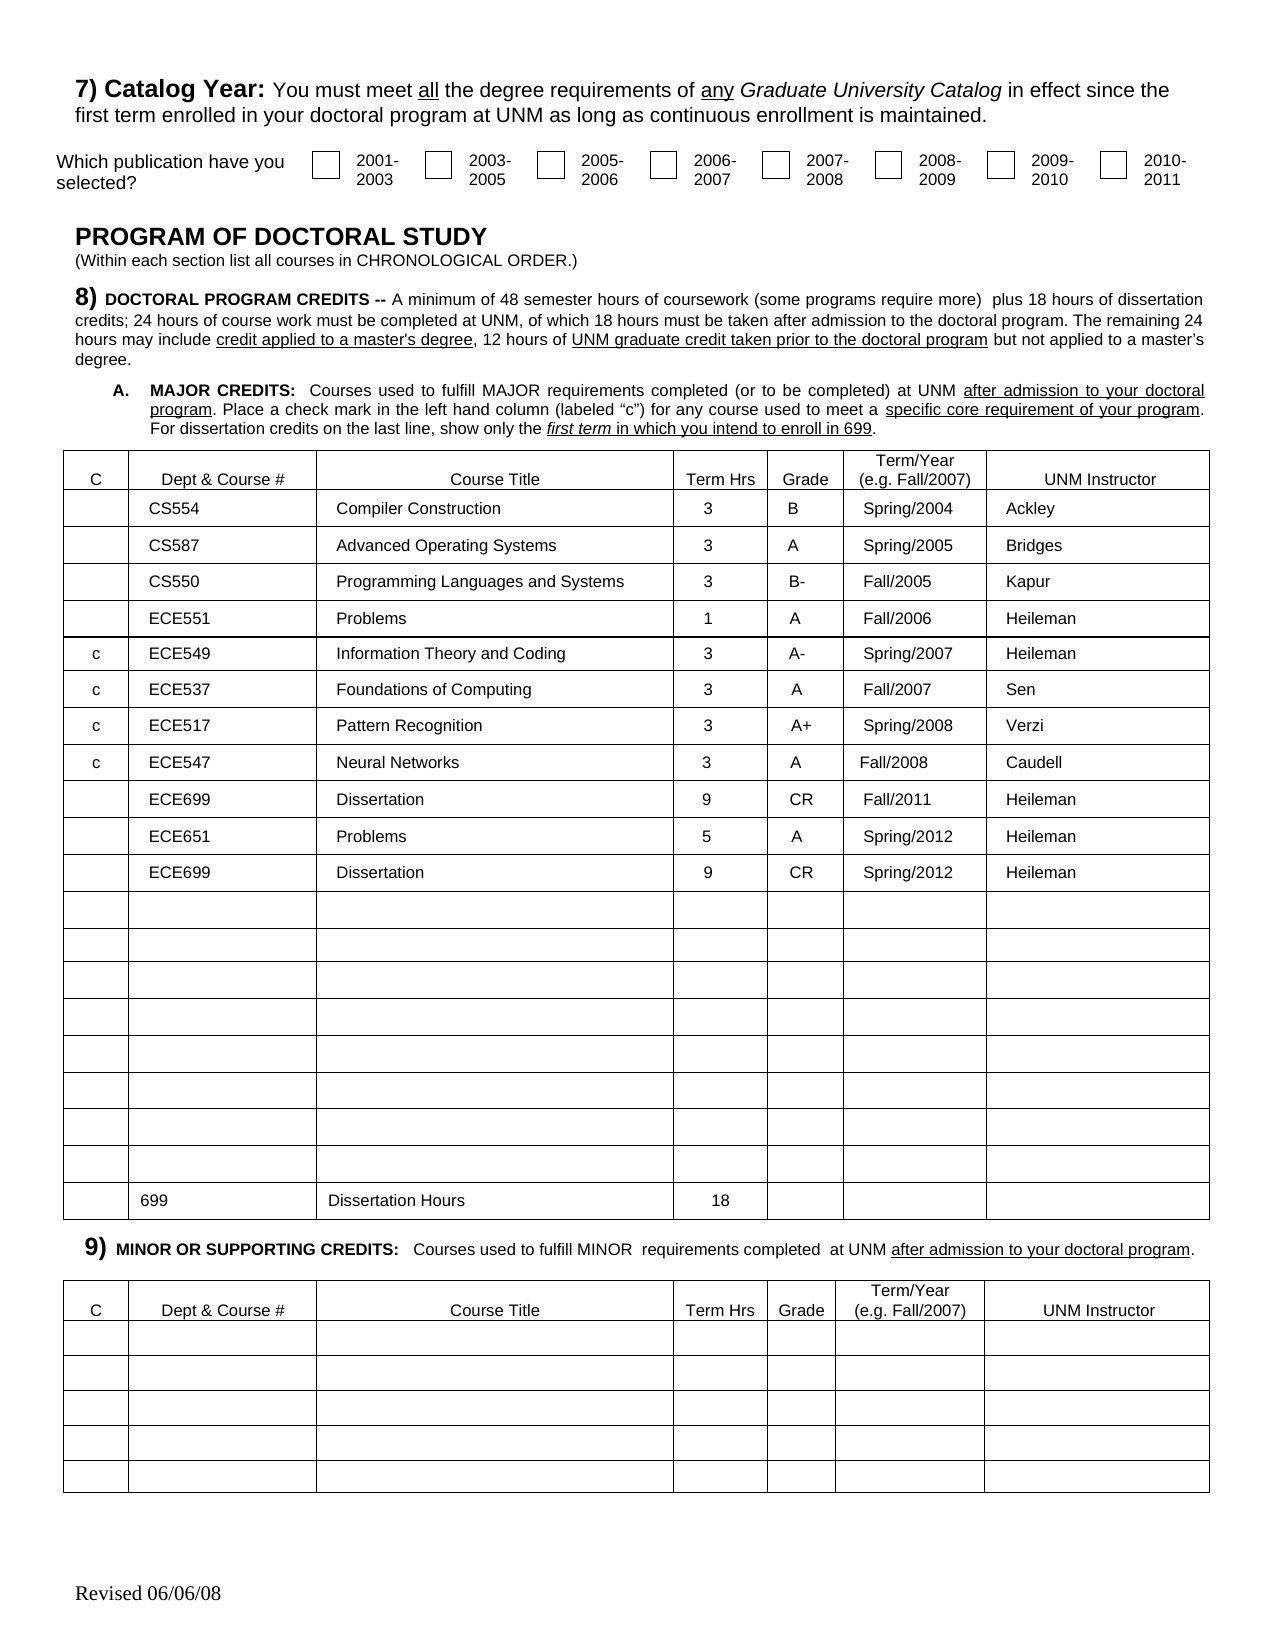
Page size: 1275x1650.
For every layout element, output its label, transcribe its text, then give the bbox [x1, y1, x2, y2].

table_cell [129, 1461, 316, 1492]
table_cell [674, 999, 767, 1035]
table_cell [317, 1073, 673, 1108]
table_cell [987, 1073, 1209, 1108]
table_cell [64, 601, 128, 636]
table_cell [768, 999, 843, 1035]
table_cell 9 [674, 781, 767, 817]
table_cell CR [768, 855, 843, 891]
table_cell Spring/2012 [844, 855, 986, 891]
table_header [638, 150, 682, 193]
table_cell c [64, 745, 128, 780]
table_cell [64, 999, 128, 1035]
table_cell [64, 1391, 128, 1425]
table_cell Fall/2007 [844, 671, 986, 707]
table_cell [317, 1426, 673, 1460]
table_cell Spring/2004 [844, 490, 986, 526]
table_header Term Hrs [674, 451, 767, 489]
table_cell Ackley [987, 490, 1209, 526]
table_cell 1 [674, 601, 767, 636]
table_cell Advanced Operating Systems [317, 527, 673, 563]
text PROGRAM OF DOCTORAL STUDY [75, 222, 1204, 251]
table_cell 3 [674, 671, 767, 707]
table_cell [768, 1073, 843, 1108]
table_cell Compiler Construction [317, 490, 673, 526]
text 9) MINOR OR SUPPORTING CREDITS: Courses used to fulfill MINOR requirements completed at UNM after admission to your doctoral program. [75, 1232, 1204, 1261]
table_cell Foundations of Computing [317, 671, 673, 707]
table_cell [836, 1356, 984, 1390]
table_cell [674, 1036, 767, 1072]
table_header [975, 150, 1020, 193]
table_cell ECE651 [129, 818, 316, 854]
table_cell [844, 999, 986, 1035]
table_cell Heileman [987, 781, 1209, 817]
table_header Term/Year (e.g. Fall/2007) [836, 1281, 984, 1319]
table_cell [64, 1461, 128, 1492]
table_header 2003- 2005 [458, 150, 525, 193]
table_cell [317, 929, 673, 961]
table_cell [844, 892, 986, 927]
table_header UNM Instructor [987, 451, 1209, 489]
table_cell [64, 1109, 128, 1145]
table_cell ECE699 [129, 781, 316, 817]
table_cell [64, 1426, 128, 1460]
table_header Course Title [317, 451, 673, 489]
table_cell [844, 929, 986, 961]
table_cell Heileman [987, 638, 1209, 670]
table_cell [985, 1321, 1209, 1354]
table_cell [64, 1321, 128, 1354]
table_cell [129, 1356, 316, 1390]
table_cell [64, 1146, 128, 1182]
table_cell [768, 962, 843, 998]
table_cell Problems [317, 818, 673, 854]
table_cell CS550 [129, 564, 316, 599]
table_cell Dissertation Hours [317, 1183, 673, 1219]
table_cell [64, 818, 128, 854]
table_header 2001- 2003 [345, 150, 412, 193]
table_cell 3 [674, 527, 767, 563]
table_cell 5 [674, 818, 767, 854]
table_cell A [768, 818, 843, 854]
table_cell Heileman [987, 855, 1209, 891]
table_cell [768, 1109, 843, 1145]
table_cell [129, 1426, 316, 1460]
table_cell [674, 1073, 767, 1108]
table_cell [844, 1146, 986, 1182]
table_cell [64, 527, 128, 563]
table_cell [987, 1183, 1209, 1219]
table_cell [317, 1036, 673, 1072]
table_cell [768, 892, 843, 927]
table_cell ECE551 [129, 601, 316, 636]
table_cell Programming Languages and Systems [317, 564, 673, 599]
list MAJOR CREDITS: Courses used to fulfill MAJOR requirements completed (or to be completed) at UNM after admission to your doctoral program. Place a check mark in the left hand column (labeled “c”) for any course used to meet a specific core requirement of your program. For dissertation credits on the last line, show only the first term in which you intend to enroll in 699. [112, 380, 1204, 438]
table_header Grade [768, 451, 843, 489]
table_cell [836, 1461, 984, 1492]
table_header C [64, 1281, 128, 1319]
table_cell [64, 490, 128, 526]
table_cell A [768, 671, 843, 707]
table_cell Kapur [987, 564, 1209, 599]
table_cell [985, 1461, 1209, 1492]
table_cell [674, 1146, 767, 1182]
table_cell [129, 1146, 316, 1182]
table_cell [836, 1426, 984, 1460]
table_header 2005- 2006 [570, 150, 637, 193]
table_cell B [768, 490, 843, 526]
table_cell [768, 1036, 843, 1072]
text 8) DOCTORAL PROGRAM CREDITS -- A minimum of 48 semester hours of coursework (some programs require more) plus 18 hours of dissertation credits; 24 hours of course work must be completed at UNM, of which 18 hours must be taken after admission to the doctoral program. The remaining 24 hours may include credit applied to a master's degree, 12 hours of UNM graduate credit taken prior to the doctoral program but not applied to a master’s degree. [75, 282, 1204, 368]
table_cell Sen [987, 671, 1209, 707]
table_header [300, 150, 345, 193]
text 7) Catalog Year: You must meet all the degree requirements of any Graduate University Catalog in effect since the first term enrolled in your doctoral program at UNM as long as continuous enrollment is maintained. [75, 74, 1204, 126]
table_cell [987, 1109, 1209, 1145]
table_cell Information Theory and Coding [317, 638, 673, 670]
table_cell CS587 [129, 527, 316, 563]
table_cell A [768, 527, 843, 563]
table_cell Verzi [987, 708, 1209, 744]
table_cell [64, 929, 128, 961]
table_cell [317, 1109, 673, 1145]
table_cell B- [768, 564, 843, 599]
table_cell [768, 1461, 835, 1492]
table_cell [768, 1426, 835, 1460]
table_cell [64, 892, 128, 927]
table_cell [674, 1426, 767, 1460]
table_cell Heileman [987, 601, 1209, 636]
table_cell [987, 1146, 1209, 1182]
table_header Grade [768, 1281, 835, 1319]
table_cell [674, 1109, 767, 1145]
table_header [413, 150, 457, 193]
table_cell [64, 1036, 128, 1072]
table_cell [64, 962, 128, 998]
table_cell ECE699 [129, 855, 316, 891]
table_cell Spring/2005 [844, 527, 986, 563]
table_cell [844, 962, 986, 998]
table_cell [674, 929, 767, 961]
text (Within each section list all courses in CHRONOLOGICAL ORDER.) [75, 251, 1204, 270]
table_cell [674, 962, 767, 998]
table_cell A [768, 601, 843, 636]
table_header Dept & Course # [129, 1281, 316, 1319]
table_cell [129, 1036, 316, 1072]
table_cell [129, 1109, 316, 1145]
table_cell [844, 1183, 986, 1219]
table_cell [987, 929, 1209, 961]
table_cell c [64, 671, 128, 707]
table_cell [987, 1036, 1209, 1072]
table_header 2008- 2009 [908, 150, 975, 193]
table_cell Pattern Recognition [317, 708, 673, 744]
table_cell Spring/2007 [844, 638, 986, 670]
table_header Dept & Course # [129, 451, 316, 489]
table_cell Fall/2011 [844, 781, 986, 817]
table_header [863, 150, 907, 193]
table_cell [985, 1391, 1209, 1425]
table_cell A [768, 745, 843, 780]
table_cell [317, 962, 673, 998]
table_cell 18 [674, 1183, 767, 1219]
table_cell [674, 1356, 767, 1390]
table_cell [844, 1073, 986, 1108]
table_cell 3 [674, 564, 767, 599]
table_cell [768, 1391, 835, 1425]
table_cell ECE549 [129, 638, 316, 670]
table_cell [317, 999, 673, 1035]
table_cell Neural Networks [317, 745, 673, 780]
table_cell 3 [674, 490, 767, 526]
table_cell Problems [317, 601, 673, 636]
table_header C [64, 451, 128, 489]
table_header Which publication have you selected? [45, 150, 300, 193]
table_cell Dissertation [317, 855, 673, 891]
table_cell [317, 1356, 673, 1390]
table_cell [129, 962, 316, 998]
table_cell [768, 929, 843, 961]
table_cell Fall/2005 [844, 564, 986, 599]
table_cell Spring/2008 [844, 708, 986, 744]
table_cell [64, 855, 128, 891]
table_cell 3 [674, 745, 767, 780]
table_cell [836, 1391, 984, 1425]
table_cell [768, 1356, 835, 1390]
table_cell Dissertation [317, 781, 673, 817]
table_cell [317, 1321, 673, 1354]
table_cell Bridges [987, 527, 1209, 563]
table_cell [844, 1036, 986, 1072]
table_cell Heileman [987, 818, 1209, 854]
table_cell [768, 1321, 835, 1354]
table_cell [129, 1073, 316, 1108]
table_header 2009-2010 [1020, 150, 1087, 193]
table_cell ECE517 [129, 708, 316, 744]
table_cell [129, 1321, 316, 1354]
table_cell [768, 1183, 843, 1219]
table_cell [64, 1073, 128, 1108]
table_header Course Title [317, 1281, 673, 1319]
table_cell [129, 999, 316, 1035]
table_cell c [64, 708, 128, 744]
table_cell c [64, 638, 128, 670]
table_cell [317, 892, 673, 927]
table_cell [64, 1183, 128, 1219]
table_cell ECE547 [129, 745, 316, 780]
table_cell [985, 1356, 1209, 1390]
table_cell 9 [674, 855, 767, 891]
table_cell 3 [674, 708, 767, 744]
table_header UNM Instructor [985, 1281, 1209, 1319]
table_cell Fall/2006 [844, 601, 986, 636]
table_cell [129, 1391, 316, 1425]
table_header 2006- 2007 [683, 150, 750, 193]
table_cell [129, 892, 316, 927]
table_header 2010-2011 [1133, 150, 1200, 193]
table_header [750, 150, 795, 193]
table_cell [129, 929, 316, 961]
table_cell [985, 1426, 1209, 1460]
table_cell [317, 1461, 673, 1492]
table_header Term Hrs [674, 1281, 767, 1319]
table_cell [64, 781, 128, 817]
table_cell [768, 1146, 843, 1182]
table_cell [987, 962, 1209, 998]
table_cell Spring/2012 [844, 818, 986, 854]
table_cell A+ [768, 708, 843, 744]
table_cell 3 [674, 638, 767, 670]
table_cell [64, 1356, 128, 1390]
table_cell A- [768, 638, 843, 670]
table_cell Caudell [987, 745, 1209, 780]
table_header [1088, 150, 1132, 193]
table_cell [317, 1391, 673, 1425]
table_header [525, 150, 570, 193]
table_cell [674, 892, 767, 927]
table_cell [674, 1391, 767, 1425]
table_cell 699 [129, 1183, 316, 1219]
table_cell [836, 1321, 984, 1354]
table_cell [844, 1109, 986, 1145]
table_cell [674, 1321, 767, 1354]
table_cell Fall/2008 [844, 745, 986, 780]
table_cell [64, 564, 128, 599]
table_cell [317, 1146, 673, 1182]
table_header 2007- 2008 [795, 150, 862, 193]
table_cell [987, 892, 1209, 927]
table_cell CS554 [129, 490, 316, 526]
table_cell [674, 1461, 767, 1492]
table_cell [987, 999, 1209, 1035]
table_cell ECE537 [129, 671, 316, 707]
table_cell CR [768, 781, 843, 817]
table_header Term/Year (e.g. Fall/2007) [844, 451, 986, 489]
